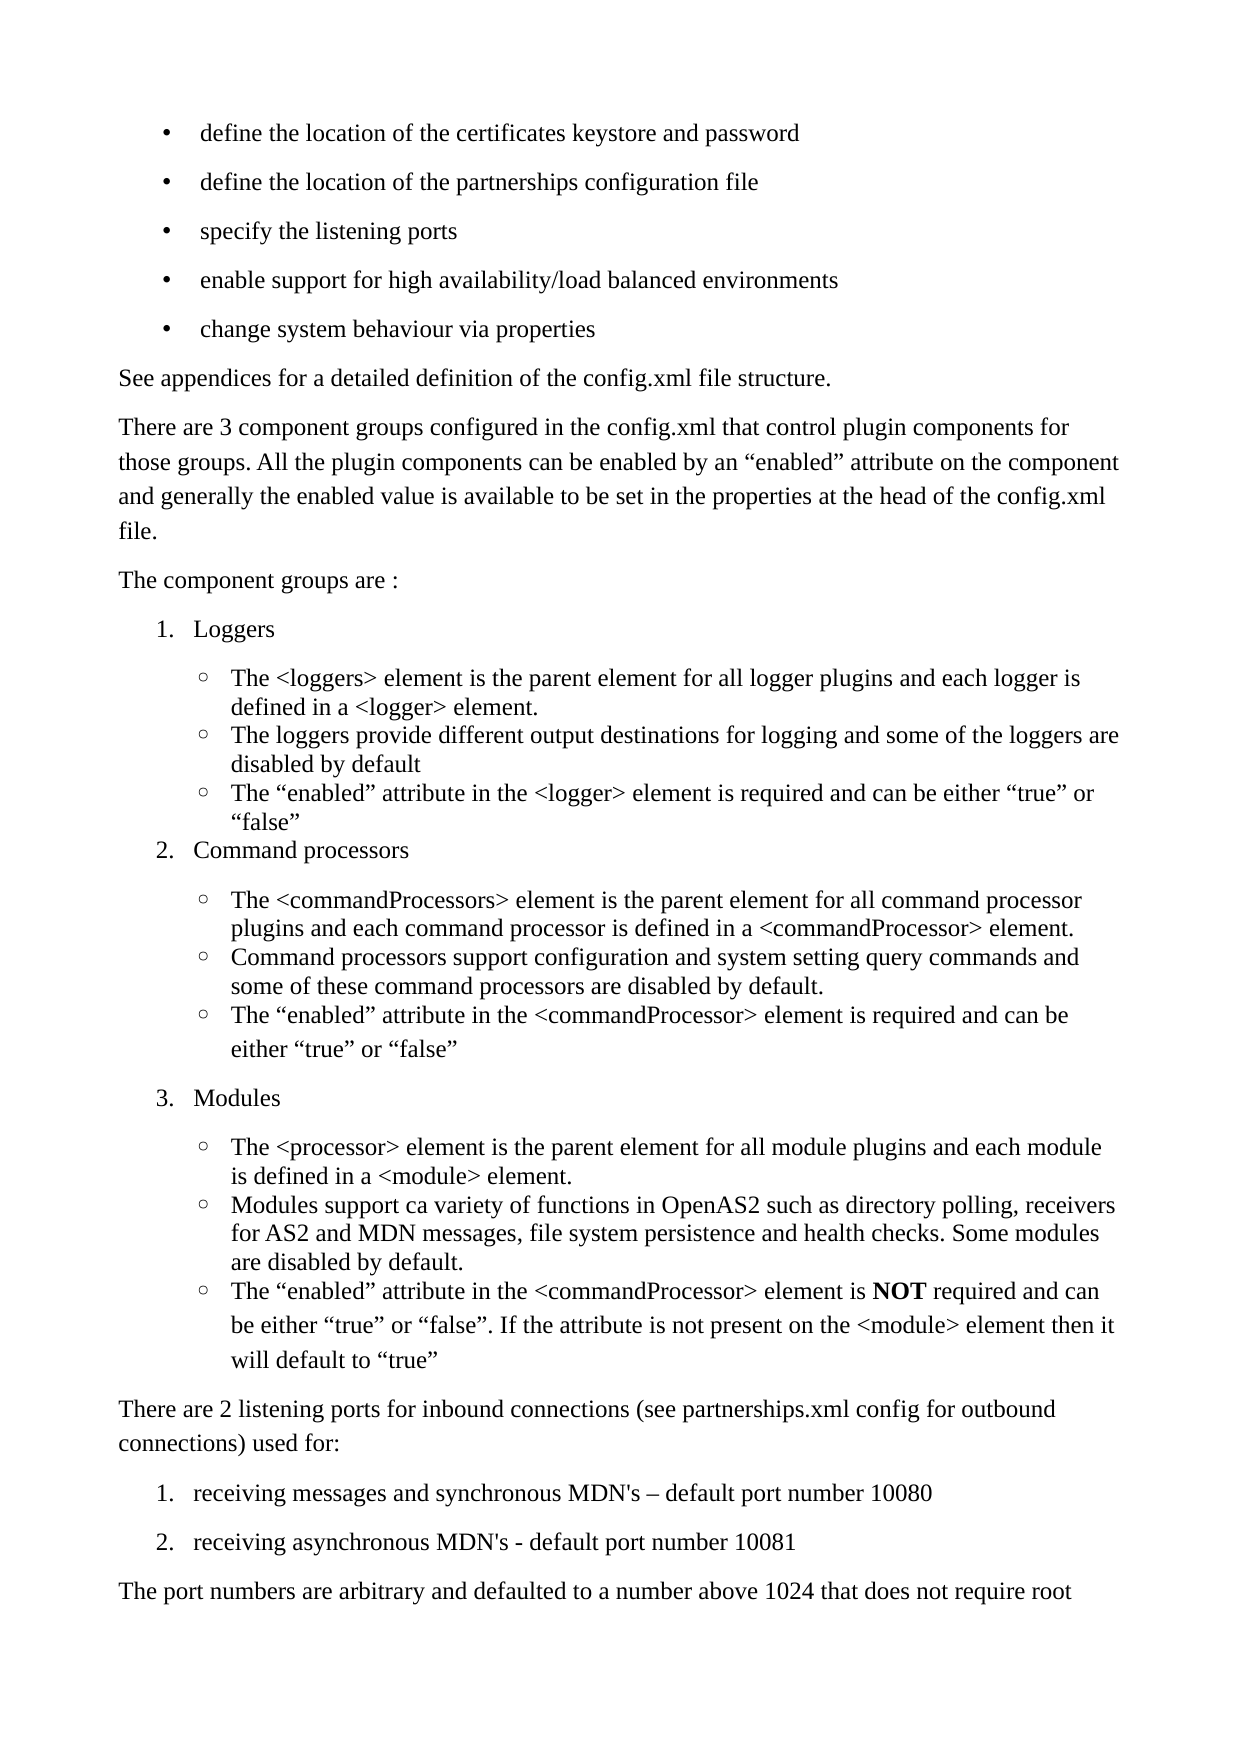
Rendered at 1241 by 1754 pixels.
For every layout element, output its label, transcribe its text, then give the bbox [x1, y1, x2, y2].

list The <commandProcessors> element is the parent element for all command processor plugins and each command processor is defined in a <commandProcessor> element. [193, 885, 1122, 942]
list Loggers [156, 614, 1122, 643]
text The component groups are : [118, 565, 1122, 594]
list enable support for high availability/load balanced environments [162, 265, 1122, 294]
list The “enabled” attribute in the <commandProcessor> element is NOT required and can be either “true” or “false”. If the attribute is not present on the <module> element then it will default to “true” [193, 1276, 1122, 1374]
list The loggers provide different output destinations for logging and some of the loggers are disabled by default [193, 721, 1122, 778]
list Modules support ca variety of functions in OpenAS2 such as directory polling, receivers for AS2 and MDN messages, file system persistence and health checks. Some modules are disabled by default. [193, 1190, 1122, 1276]
list Modules [156, 1083, 1122, 1112]
list define the location of the certificates keystore and password [162, 118, 1122, 147]
list define the location of the partnerships configuration file [162, 167, 1122, 196]
list specify the listening ports [162, 216, 1122, 245]
list The <processor> element is the parent element for all module plugins and each module is defined in a <module> element. [193, 1132, 1122, 1190]
text The port numbers are arbitrary and defaulted to a number above 1024 that does not require root [118, 1576, 1122, 1604]
list receiving messages and synchronous MDN's – default port number 10080 [156, 1478, 1122, 1506]
list Command processors [156, 836, 1122, 864]
list The “enabled” attribute in the <commandProcessor> element is required and can be either “true” or “false” [193, 1000, 1122, 1063]
text See appendices for a detailed definition of the config.xml file structure. [118, 363, 1122, 392]
list receiving asynchronous MDN's - default port number 10081 [156, 1527, 1122, 1555]
list Command processors support configuration and system setting query commands and some of these command processors are disabled by default. [193, 942, 1122, 1000]
list change system behaviour via properties [162, 314, 1122, 343]
list The <loggers> element is the parent element for all logger plugins and each logger is defined in a <logger> element. [193, 663, 1122, 721]
text There are 3 component groups configured in the config.xml that control plugin components for those groups. All the plugin components can be enabled by an “enabled” attribute on the component and generally the enabled value is available to be set in the properties at the head of the config.xml file. [118, 412, 1122, 545]
text There are 2 listening ports for inbound connections (see partnerships.xml config for outbound connections) used for: [118, 1394, 1122, 1457]
list The “enabled” attribute in the <logger> element is required and can be either “true” or “false” [193, 778, 1122, 836]
